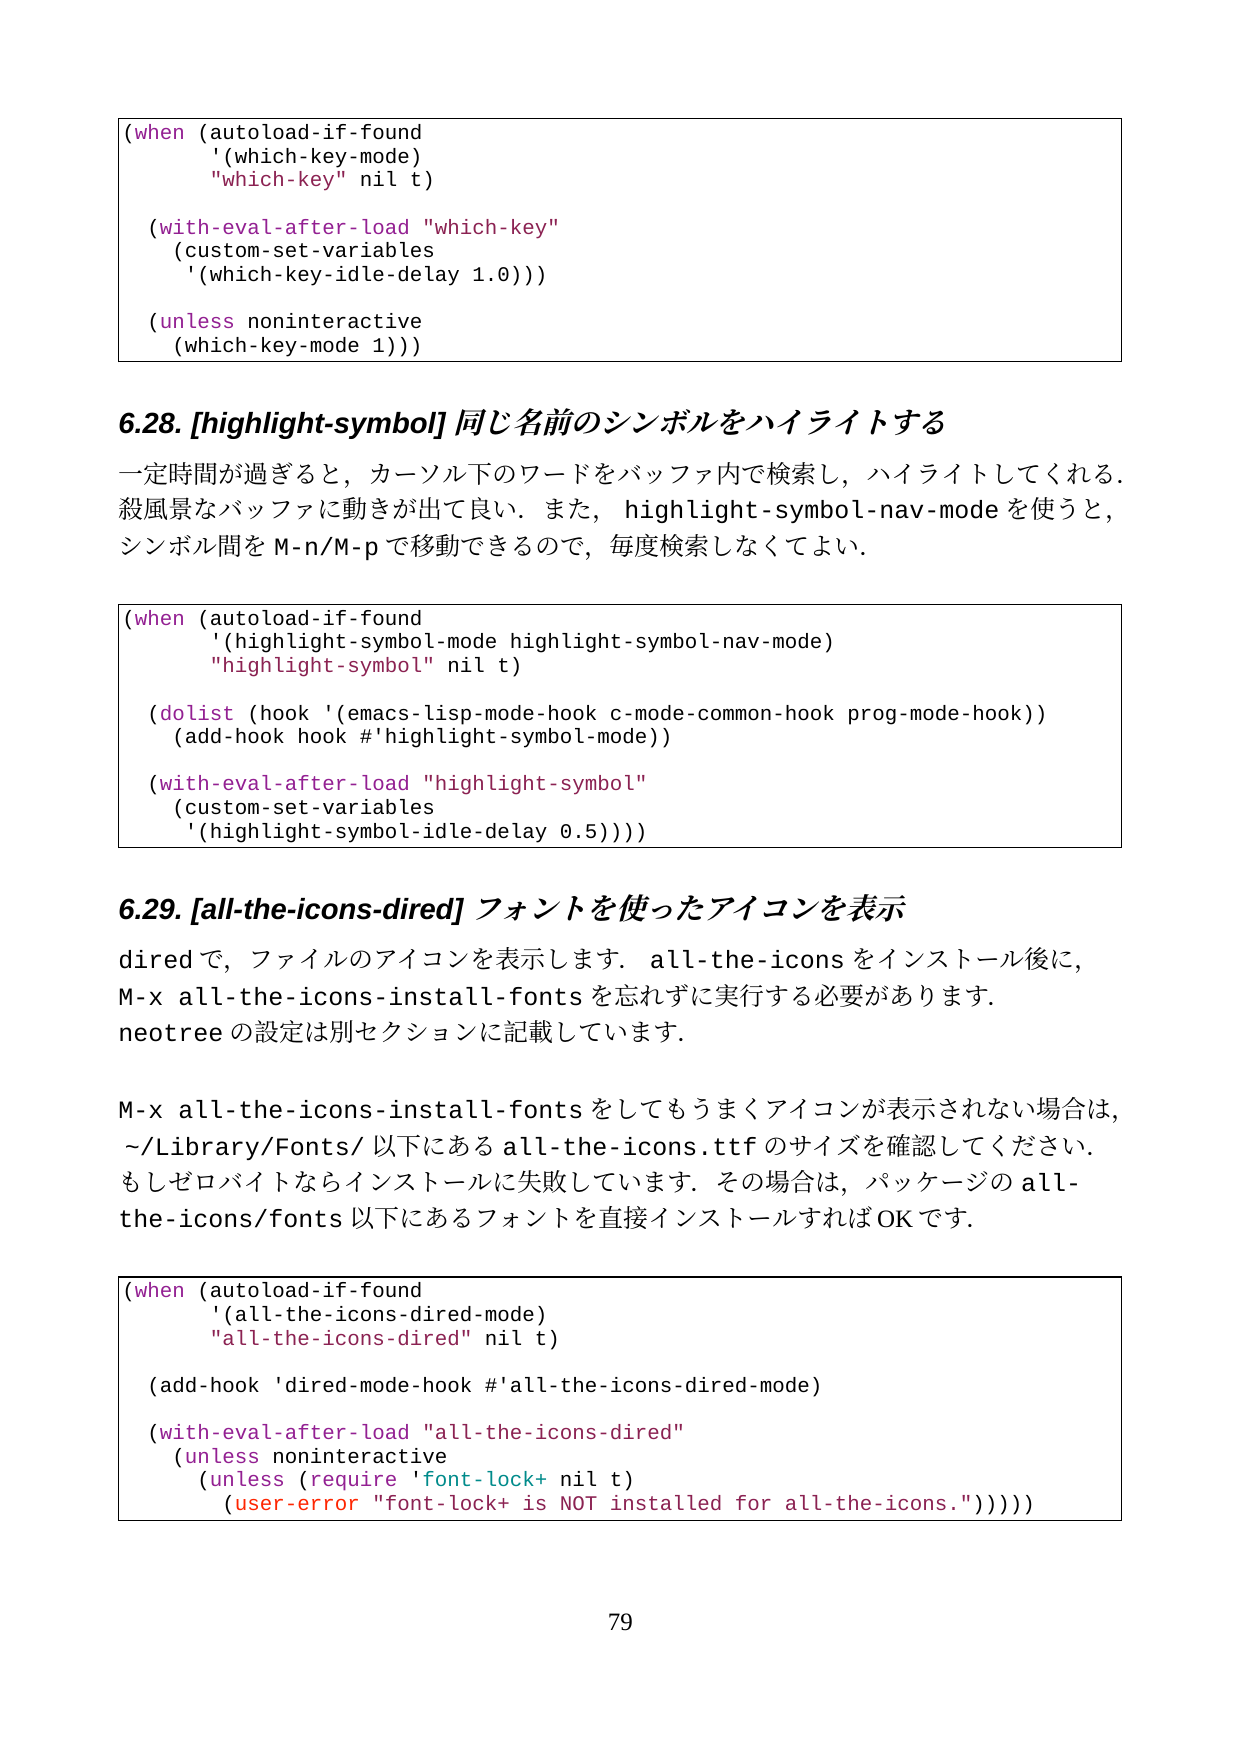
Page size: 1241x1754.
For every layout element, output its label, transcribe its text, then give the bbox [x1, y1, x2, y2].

text (add-hook hook #'highlight-symbol-mode)) [119, 722, 1121, 746]
text '(all-the-icons-dired-mode) [119, 1300, 1121, 1324]
text (with-eval-after-load "which-key" [119, 213, 1121, 236]
text (add-hook 'dired-mode-hook #'all-the-icons-dired-mode) [119, 1371, 1121, 1394]
text (with-eval-after-load "highlight-symbol" [119, 769, 1121, 793]
subtitle [highlight-symbol] 同じ名前のシンボルをハイライトする [118, 400, 1122, 442]
text (custom-set-variables [119, 793, 1121, 817]
text (unless (require 'font-lock+ nil t) [119, 1466, 1121, 1489]
text 一定時間が過ぎると，カーソル下のワードをバッファ内で検索し，ハイライトしてくれる．殺風景なバッファに動きが出て良い．また， highlight-symbol-nav-mode を使うと，シンボル間を M-n/M-p で移動できるので，毎度検索しなくてよい． [118, 454, 1122, 591]
text (unless noninteractive [119, 307, 1121, 331]
text "which-key" nil t) [119, 165, 1121, 189]
subtitle [all-the-icons-dired] フォントを使ったアイコンを表示 [118, 886, 1122, 928]
text '(which-key-mode) [119, 142, 1121, 165]
text (custom-set-variables [119, 236, 1121, 260]
text (with-eval-after-load "all-the-icons-dired" [119, 1418, 1121, 1442]
text (when (autoload-if-found [119, 1278, 1121, 1300]
text M-x all-the-icons-install-fonts をしてもうまくアイコンが表示されない場合は， ~/Library/Fonts/ 以下にある all-the-icons.ttf のサイズを確認してください．もしゼロバイトならインストールに失敗しています．その場合は，パッケージの all-the-icons/fonts 以下にあるフォントを直接インストールすればOKです． [118, 1090, 1122, 1264]
text "highlight-symbol" nil t) [119, 651, 1121, 675]
text (unless noninteractive [119, 1442, 1121, 1466]
text (dolist (hook '(emacs-lisp-mode-hook c-mode-common-hook prog-mode-hook)) [119, 698, 1121, 722]
text '(which-key-idle-delay 1.0))) [119, 260, 1121, 284]
text (when (autoload-if-found [119, 605, 1121, 628]
text dired で，ファイルのアイコンを表示します． all-the-icons をインストール後に， M-x all-the-icons-install-fonts を忘れずに実行する必要があります． neotree の設定は別セクションに記載しています． [118, 940, 1122, 1078]
text '(highlight-symbol-idle-delay 0.5)))) [119, 817, 1121, 847]
text "all-the-icons-dired" nil t) [119, 1324, 1121, 1347]
text (user-error "font-lock+ is NOT installed for all-the-icons."))))) [119, 1489, 1121, 1520]
text (when (autoload-if-found [119, 119, 1121, 142]
text (which-key-mode 1))) [119, 331, 1121, 361]
text '(highlight-symbol-mode highlight-symbol-nav-mode) [119, 628, 1121, 651]
